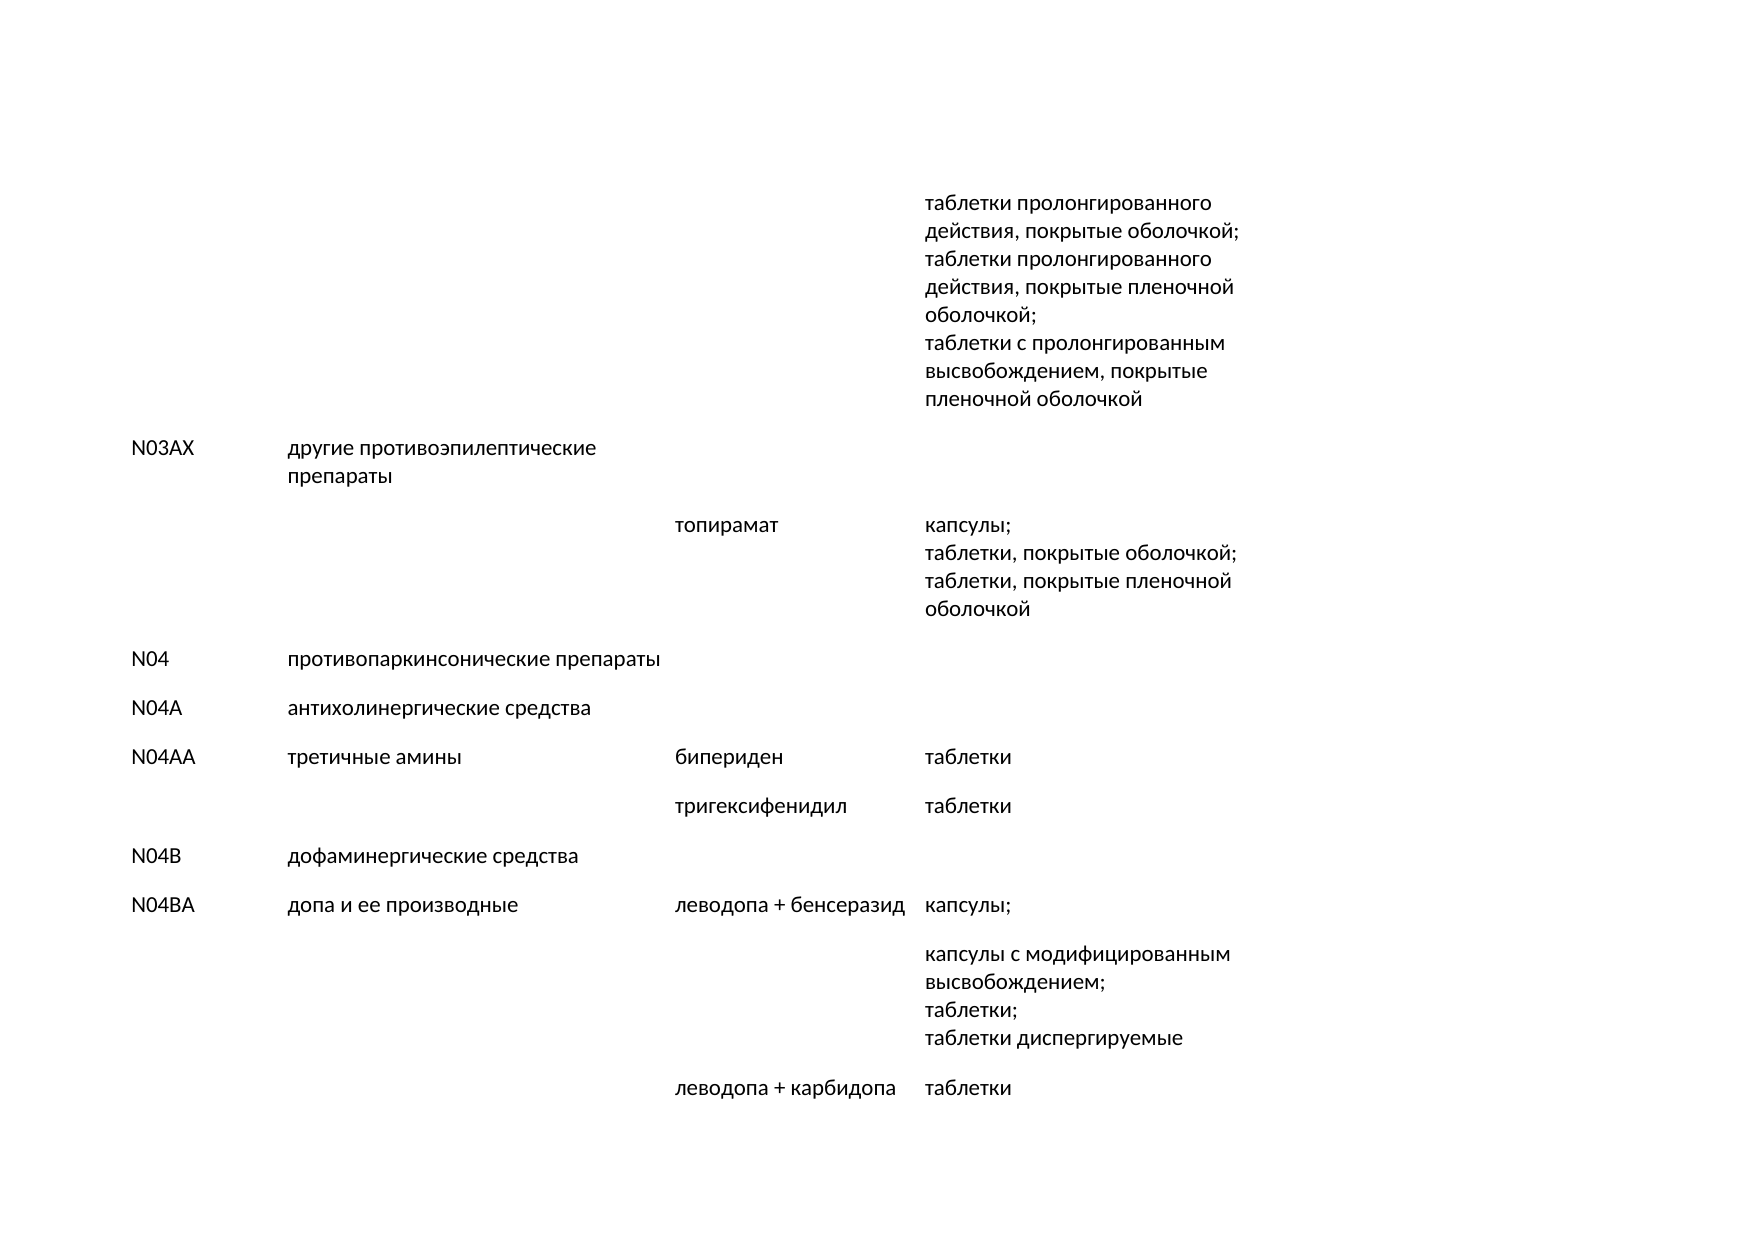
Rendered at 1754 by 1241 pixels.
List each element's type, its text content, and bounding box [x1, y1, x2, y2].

table_cell таблетки [918, 781, 1306, 830]
table_cell [918, 830, 1306, 879]
table_cell N03AX [125, 423, 281, 500]
table_cell антихолинергические средства [281, 683, 668, 732]
table_cell другие противоэпилептические препараты [281, 423, 668, 500]
table_cell допа и ее производные [281, 880, 668, 929]
table_cell N04B [125, 830, 281, 879]
table_cell таблетки [918, 732, 1306, 781]
table_cell [281, 500, 668, 633]
table_cell N04A [125, 683, 281, 732]
table_cell [668, 177, 918, 423]
table_cell противопаркинсонические препараты [281, 633, 668, 682]
table_cell [125, 177, 281, 423]
table_cell [668, 633, 918, 682]
table_cell таблетки пролонгированного действия, покрытые оболочкой; таблетки пролонгированного действия, покрытые пленочной оболочкой; таблетки с пролонгированным высвобождением, покрытые пленочной оболочкой [918, 177, 1306, 423]
table_cell N04AA [125, 732, 281, 830]
table_cell дофаминергические средства [281, 830, 668, 879]
table_cell N04 [125, 633, 281, 682]
table_cell [125, 500, 281, 633]
table_cell леводопа + карбидопа [668, 1062, 918, 1111]
table_cell [918, 683, 1306, 732]
table_cell [281, 177, 668, 423]
table_cell капсулы; таблетки, покрытые оболочкой; таблетки, покрытые пленочной оболочкой [918, 500, 1306, 633]
table_cell [668, 683, 918, 732]
table_cell капсулы; [918, 880, 1306, 929]
table_cell леводопа + бенсеразид [668, 880, 918, 929]
table_cell [668, 423, 918, 500]
table_cell таблетки [918, 1062, 1306, 1111]
table_cell N04BA [125, 880, 281, 929]
table_cell топирамат [668, 500, 918, 633]
table_cell [668, 830, 918, 879]
table_cell тригексифенидил [668, 781, 918, 830]
table_cell [918, 423, 1306, 500]
table_cell капсулы с модифицированным высвобождением; таблетки; таблетки диспергируемые [918, 929, 1306, 1062]
table_cell третичные амины [281, 732, 668, 830]
table_cell бипериден [668, 732, 918, 781]
table_cell [918, 633, 1306, 682]
